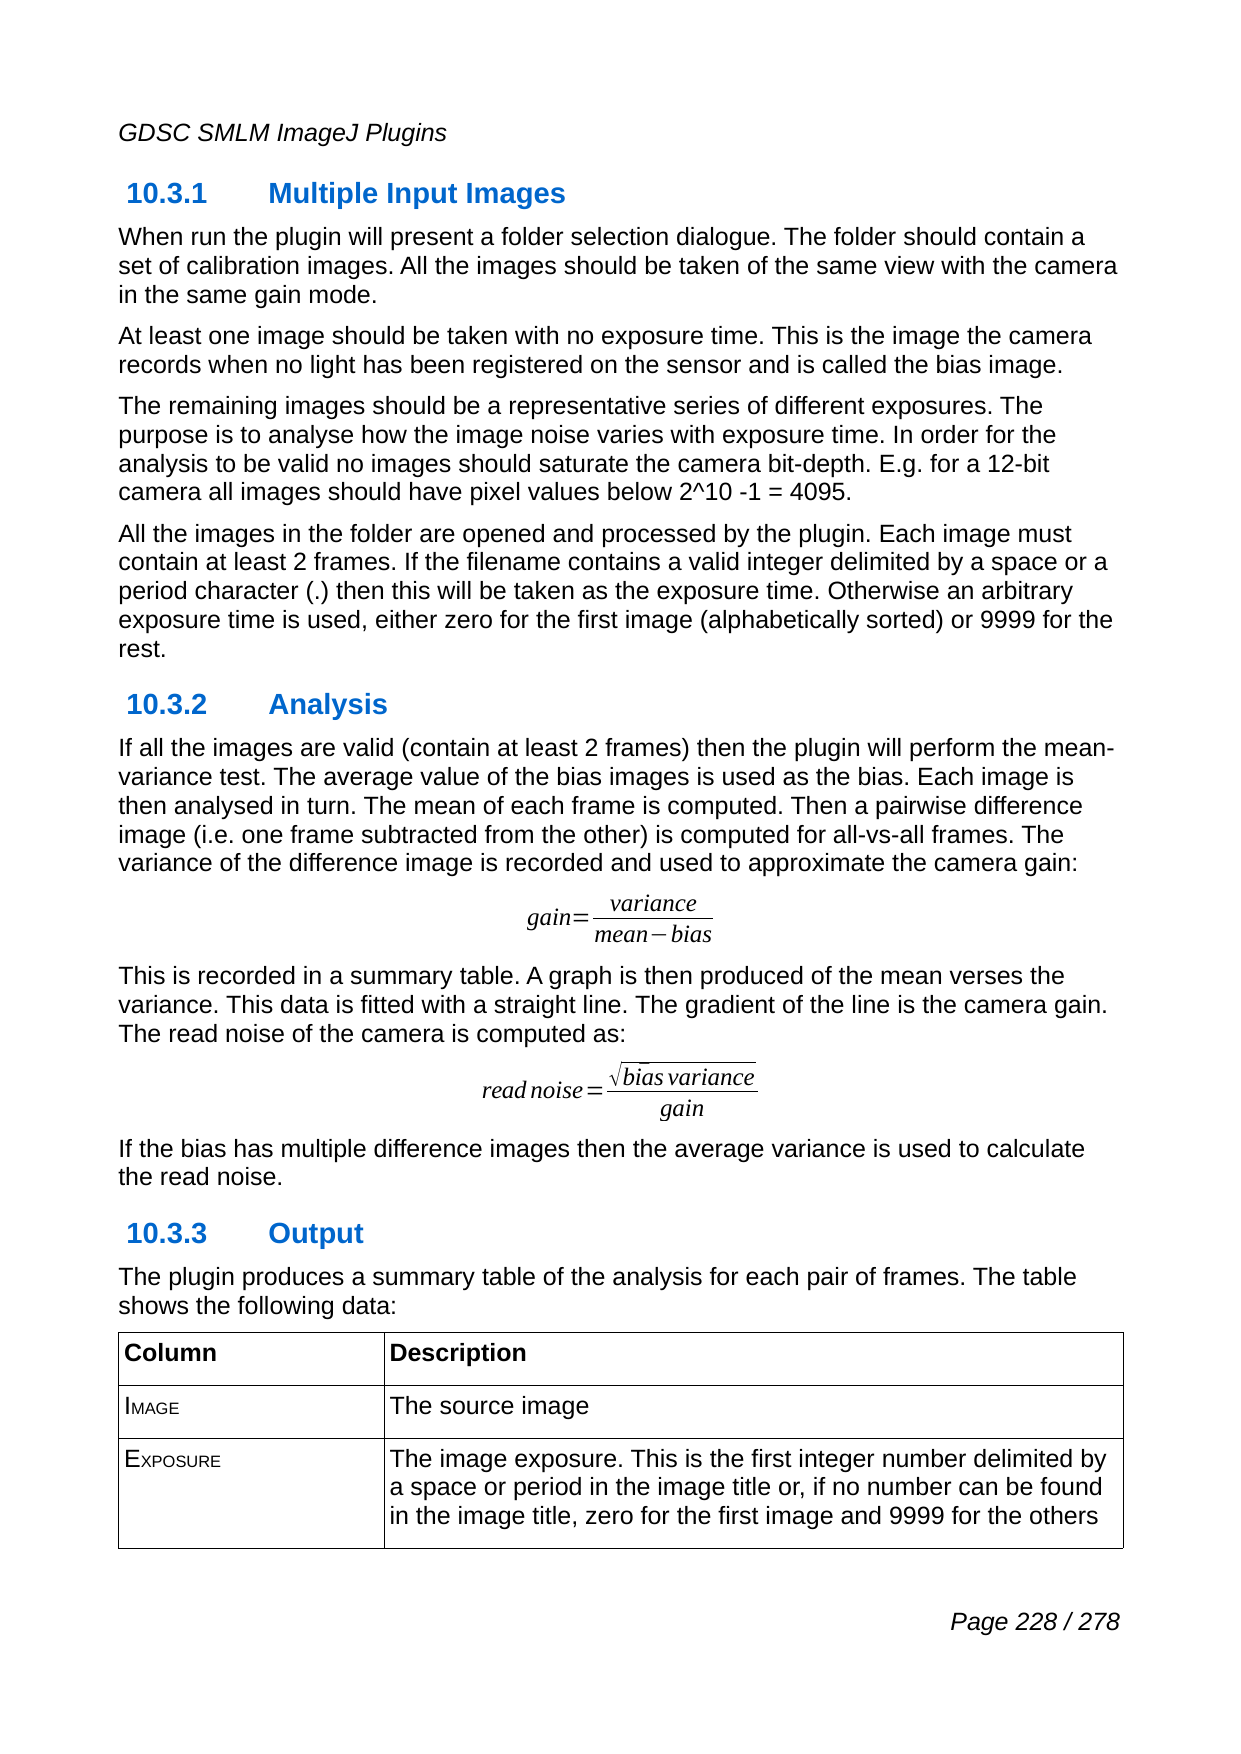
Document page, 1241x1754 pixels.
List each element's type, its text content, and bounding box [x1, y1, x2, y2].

text When run the plugin will present a folder selection dialogue. The folder should contain a set of calibration images. All the images should be taken of the same view with the camera in the same gain mode. [118, 222, 1122, 309]
table_cell Image [119, 1386, 384, 1438]
text This is recorded in a summary table. A graph is then produced of the mean verses the variance. This data is fitted with a straight line. The gradient of the line is the camera gain. The read noise of the camera is computed as: [118, 961, 1122, 1047]
subtitle Output [118, 1216, 1122, 1249]
text All the images in the folder are opened and processed by the plugin. Each image must contain at least 2 frames. If the filename contains a valid integer delimited by a space or a period character (.) then this will be taken as the exposure time. Otherwise an arbitrary exposure time is used, either zero for the first image (alphabetically sorted) or 9999 for the rest. [118, 519, 1122, 662]
table_header Description [385, 1333, 1123, 1385]
table_cell Exposure [119, 1439, 384, 1548]
table_cell The image exposure. This is the first integer number delimited by a space or period in the image title or, if no number can be found in the image title, zero for the first image and 9999 for the others [385, 1439, 1123, 1548]
table_header Column [119, 1333, 384, 1385]
text At least one image should be taken with no exposure time. This is the image the camera records when no light has been registered on the sensor and is called the bias image. [118, 321, 1122, 379]
subtitle Analysis [118, 687, 1122, 721]
text The plugin produces a summary table of the analysis for each pair of frames. The table shows the following data: [118, 1262, 1122, 1319]
table_cell The source image [385, 1386, 1123, 1438]
text If the bias has multiple difference images then the average variance is used to calculate the read noise. [118, 1133, 1122, 1191]
subtitle Multiple Input Images [118, 176, 1122, 210]
text If all the images are valid (contain at least 2 frames) then the plugin will perform the mean-variance test. The average value of the bias images is used as the bias. Each image is then analysed in turn. The mean of each frame is computed. Then a pairwise difference image (i.e. one frame subtracted from the other) is computed for all-vs-all frames. The variance of the difference image is recorded and used to approximate the camera gain: [118, 733, 1122, 877]
text The remaining images should be a representative series of different exposures. The purpose is to analyse how the image noise varies with exposure time. In order for the analysis to be valid no images should saturate the camera bit-depth. E.g. for a 12-bit camera all images should have pixel values below 2^10 -1 = 4095. [118, 391, 1122, 506]
